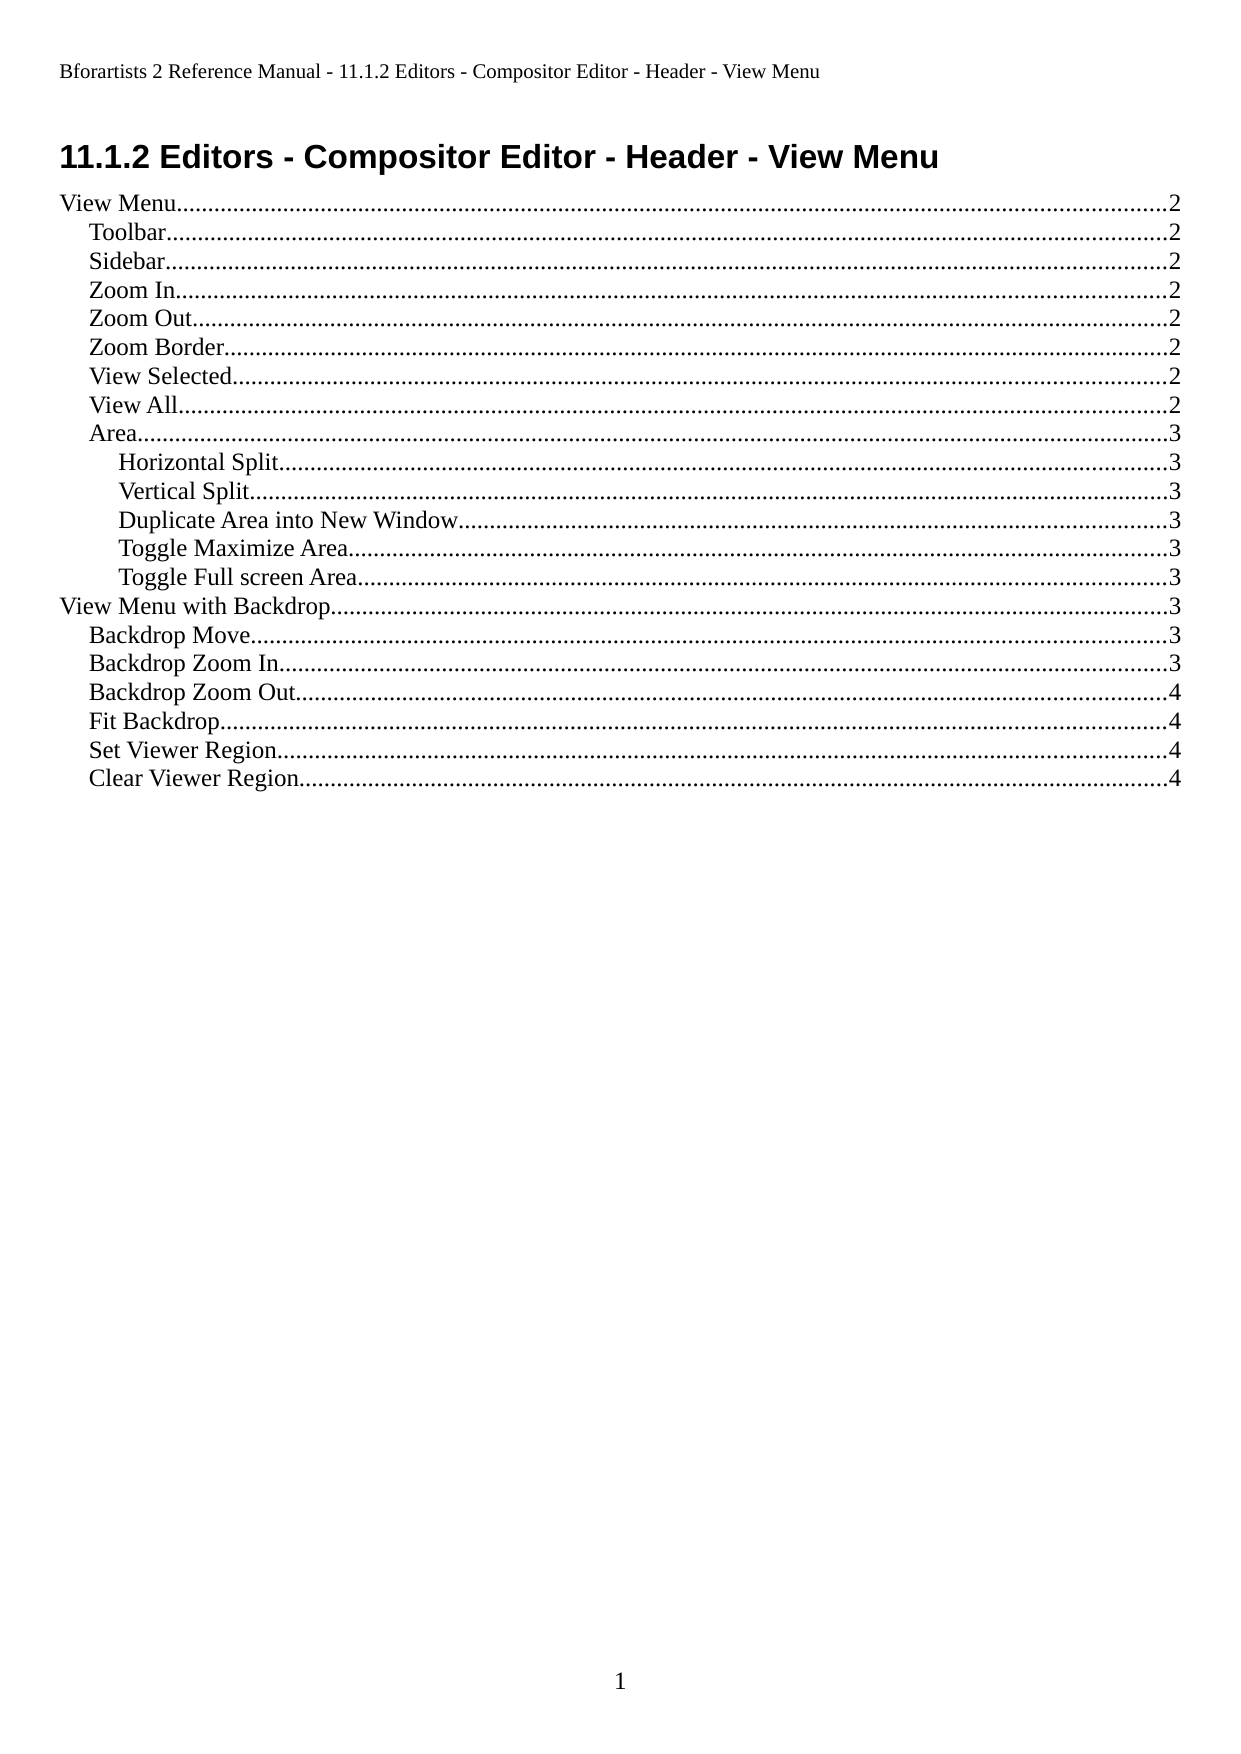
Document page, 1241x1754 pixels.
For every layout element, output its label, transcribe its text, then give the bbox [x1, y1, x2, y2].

text Toggle Full screen Area 3 [118, 562, 1181, 591]
text Vertical Split 3 [118, 476, 1181, 505]
text View Menu 2 [59, 188, 1181, 217]
subtitle 11.1.2 Editors - Compositor Editor - Header - View Menu [59, 138, 1181, 176]
text Sidebar 2 [88, 246, 1181, 275]
text Duplicate Area into New Window 3 [118, 505, 1181, 533]
text Zoom Out 2 [88, 303, 1181, 332]
text Fit Backdrop 4 [88, 706, 1181, 735]
text Backdrop Zoom Out 4 [88, 677, 1181, 706]
text View Menu with Backdrop 3 [59, 591, 1181, 620]
text Set Viewer Region 4 [88, 735, 1181, 763]
text View All 2 [88, 390, 1181, 418]
text Backdrop Move 3 [88, 620, 1181, 648]
text Zoom Border 2 [88, 332, 1181, 361]
text Toggle Maximize Area 3 [118, 533, 1181, 562]
text View Selected 2 [88, 361, 1181, 390]
text Toolbar 2 [88, 217, 1181, 246]
text Clear Viewer Region 4 [88, 763, 1181, 792]
text Area 3 [88, 418, 1181, 447]
text Backdrop Zoom In 3 [88, 648, 1181, 677]
text Zoom In 2 [88, 275, 1181, 303]
text Horizontal Split 3 [118, 447, 1181, 476]
